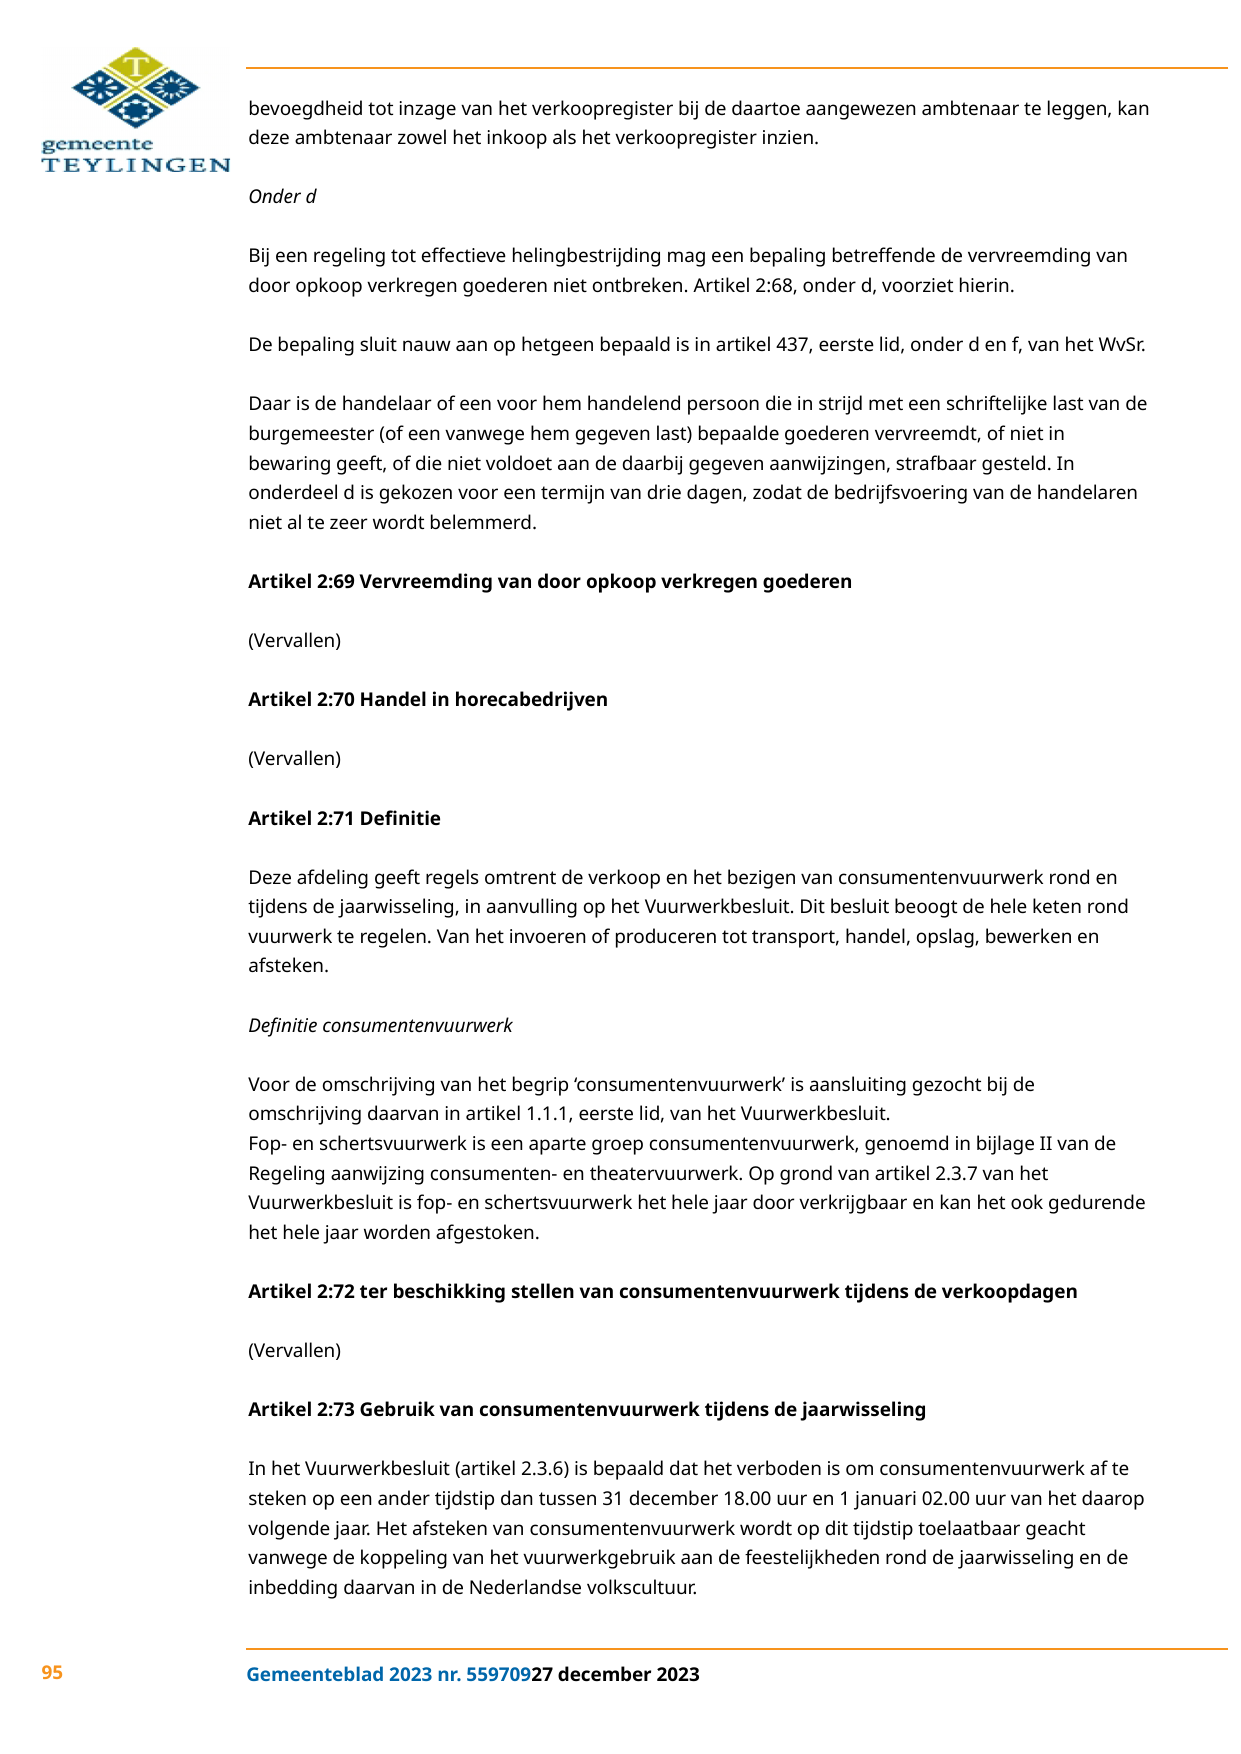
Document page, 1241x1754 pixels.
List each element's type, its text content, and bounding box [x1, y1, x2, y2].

text Artikel 2:70 Handel in horecabedrijven [248, 686, 1152, 712]
text In het Vuurwerkbesluit (artikel 2.3.6) is bepaald dat het verboden is om consumentenvuurwerk af te steken op een ander tijdstip dan tussen 31 december 18.00 uur en 1 januari 02.00 uur van het daarop volgende jaar. Het afsteken van consumentenvuurwerk wordt op dit tijdstip toelaatbaar geacht vanwege de koppeling van het vuurwerkgebruik aan de feestelijkheden rond de jaarwisseling en de inbedding daarvan in de Nederlandse volkscultuur. [248, 1456, 1152, 1600]
text Fop- en schertsvuurwerk is een aparte groep consumentenvuurwerk, genoemd in bijlage II van de Regeling aanwijzing consumenten- en theatervuurwerk. Op grond van artikel 2.3.7 van het Vuurwerkbesluit is fop- en schertsvuurwerk het hele jaar door verkrijgbaar en kan het ook gedurende het hele jaar worden afgestoken. [248, 1130, 1152, 1245]
text Artikel 2:71 Definitie [248, 805, 1152, 831]
text (Vervallen) [248, 746, 1152, 771]
text Daar is de handelaar of een voor hem handelend persoon die in strijd met een schriftelijke last van de burgemeester (of een vanwege hem gegeven last) bepaalde goederen vervreemdt, of niet in bewaring geeft, of die niet voldoet aan de daarbij gegeven aanwijzingen, strafbaar gesteld. In onderdeel d is gekozen voor een termijn van drie dagen, zodat de bedrijfsvoering van de handelaren niet al te zeer wordt belemmerd. [248, 391, 1152, 535]
text (Vervallen) [248, 1337, 1152, 1363]
text Bij een regeling tot effectieve helingbestrijding mag een bepaling betreffende de vervreemding van door opkoop verkregen goederen niet ontbreken. Artikel 2:68, onder d, voorziet hierin. [248, 243, 1152, 298]
text Artikel 2:73 Gebruik van consumentenvuurwerk tijdens de jaarwisseling [248, 1396, 1152, 1422]
text Deze afdeling geeft regels omtrent de verkoop en het bezigen van consumentenvuurwerk rond en tijdens de jaarwisseling, in aanvulling op het Vuurwerkbesluit. Dit besluit beoogt de hele keten rond vuurwerk te regelen. Van het invoeren of produceren tot transport, handel, opslag, bewerken en afsteken. [248, 864, 1152, 978]
text Onder d [248, 183, 1152, 209]
text Artikel 2:69 Vervreemding van door opkoop verkregen goederen [248, 568, 1152, 594]
picture [41, 47, 231, 172]
text (Vervallen) [248, 627, 1152, 653]
text Artikel 2:72 ter beschikking stellen van consumentenvuurwerk tijdens de verkoopdagen [248, 1278, 1152, 1304]
text Voor de omschrijving van het begrip ‘consumentenvuurwerk’ is aansluiting gezocht bij de omschrijving daarvan in artikel 1.1.1, eerste lid, van het Vuurwerkbesluit. [248, 1071, 1152, 1126]
text bevoegdheid tot inzage van het verkoopregister bij de daartoe aangewezen ambtenaar te leggen, kan deze ambtenaar zowel het inkoop als het verkoopregister inzien. [248, 95, 1152, 150]
text De bepaling sluit nauw aan op hetgeen bepaald is in artikel 437, eerste lid, onder d en f, van het WvSr. [248, 331, 1152, 357]
text Definitie consumentenvuurwerk [248, 1012, 1152, 1038]
